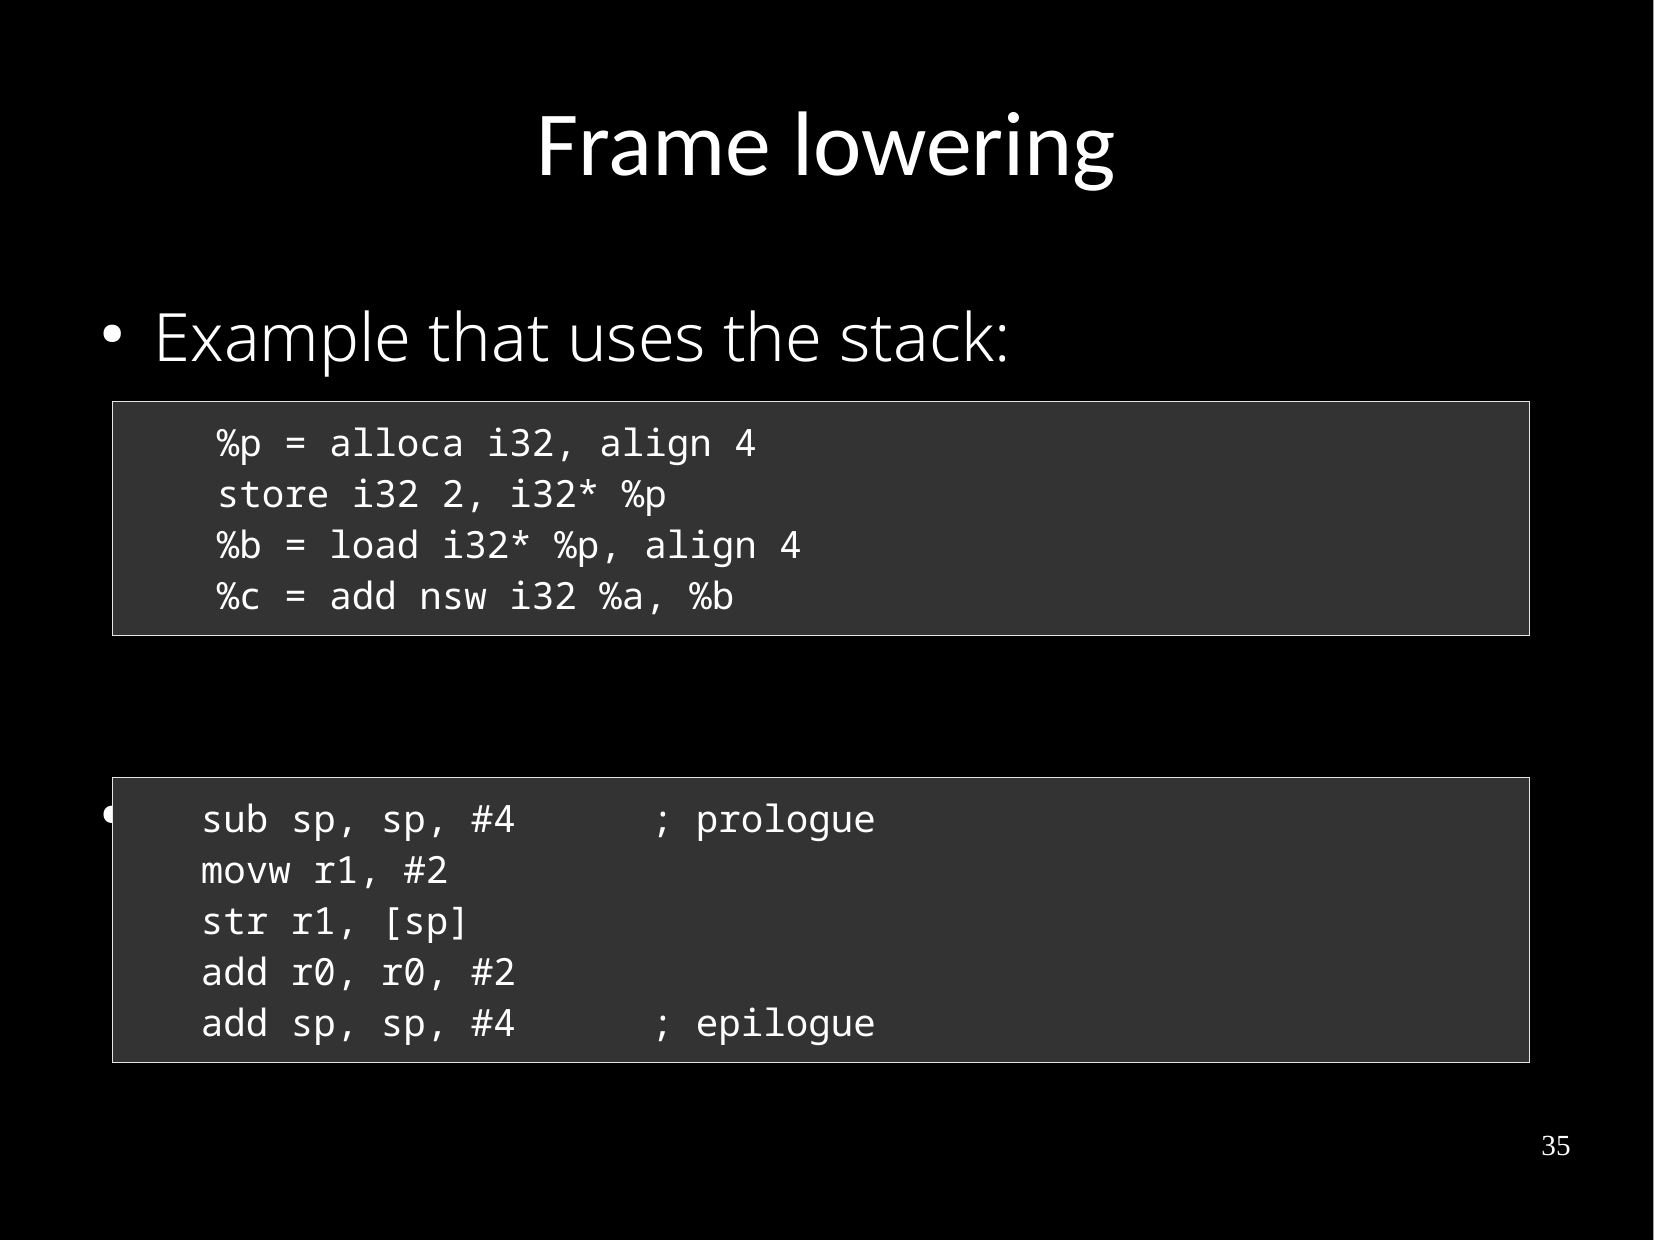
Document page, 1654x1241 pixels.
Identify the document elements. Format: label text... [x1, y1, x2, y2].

title Frame lowering [82, 49, 1571, 257]
list Example that uses the stack: Output when compiled with -O2: [82, 290, 1571, 1010]
text_box %p = alloca i32, align 4 store i32 2, i32* %p %b = load i32* %p, align 4 %c = add nsw i32 %a, %b [112, 401, 1530, 615]
text_box sub sp, sp, #4 ; prologue movw r1, #2 str r1, [sp] add r0, r0, #2 add sp, sp, #4 ; epilogue [112, 777, 1530, 1026]
